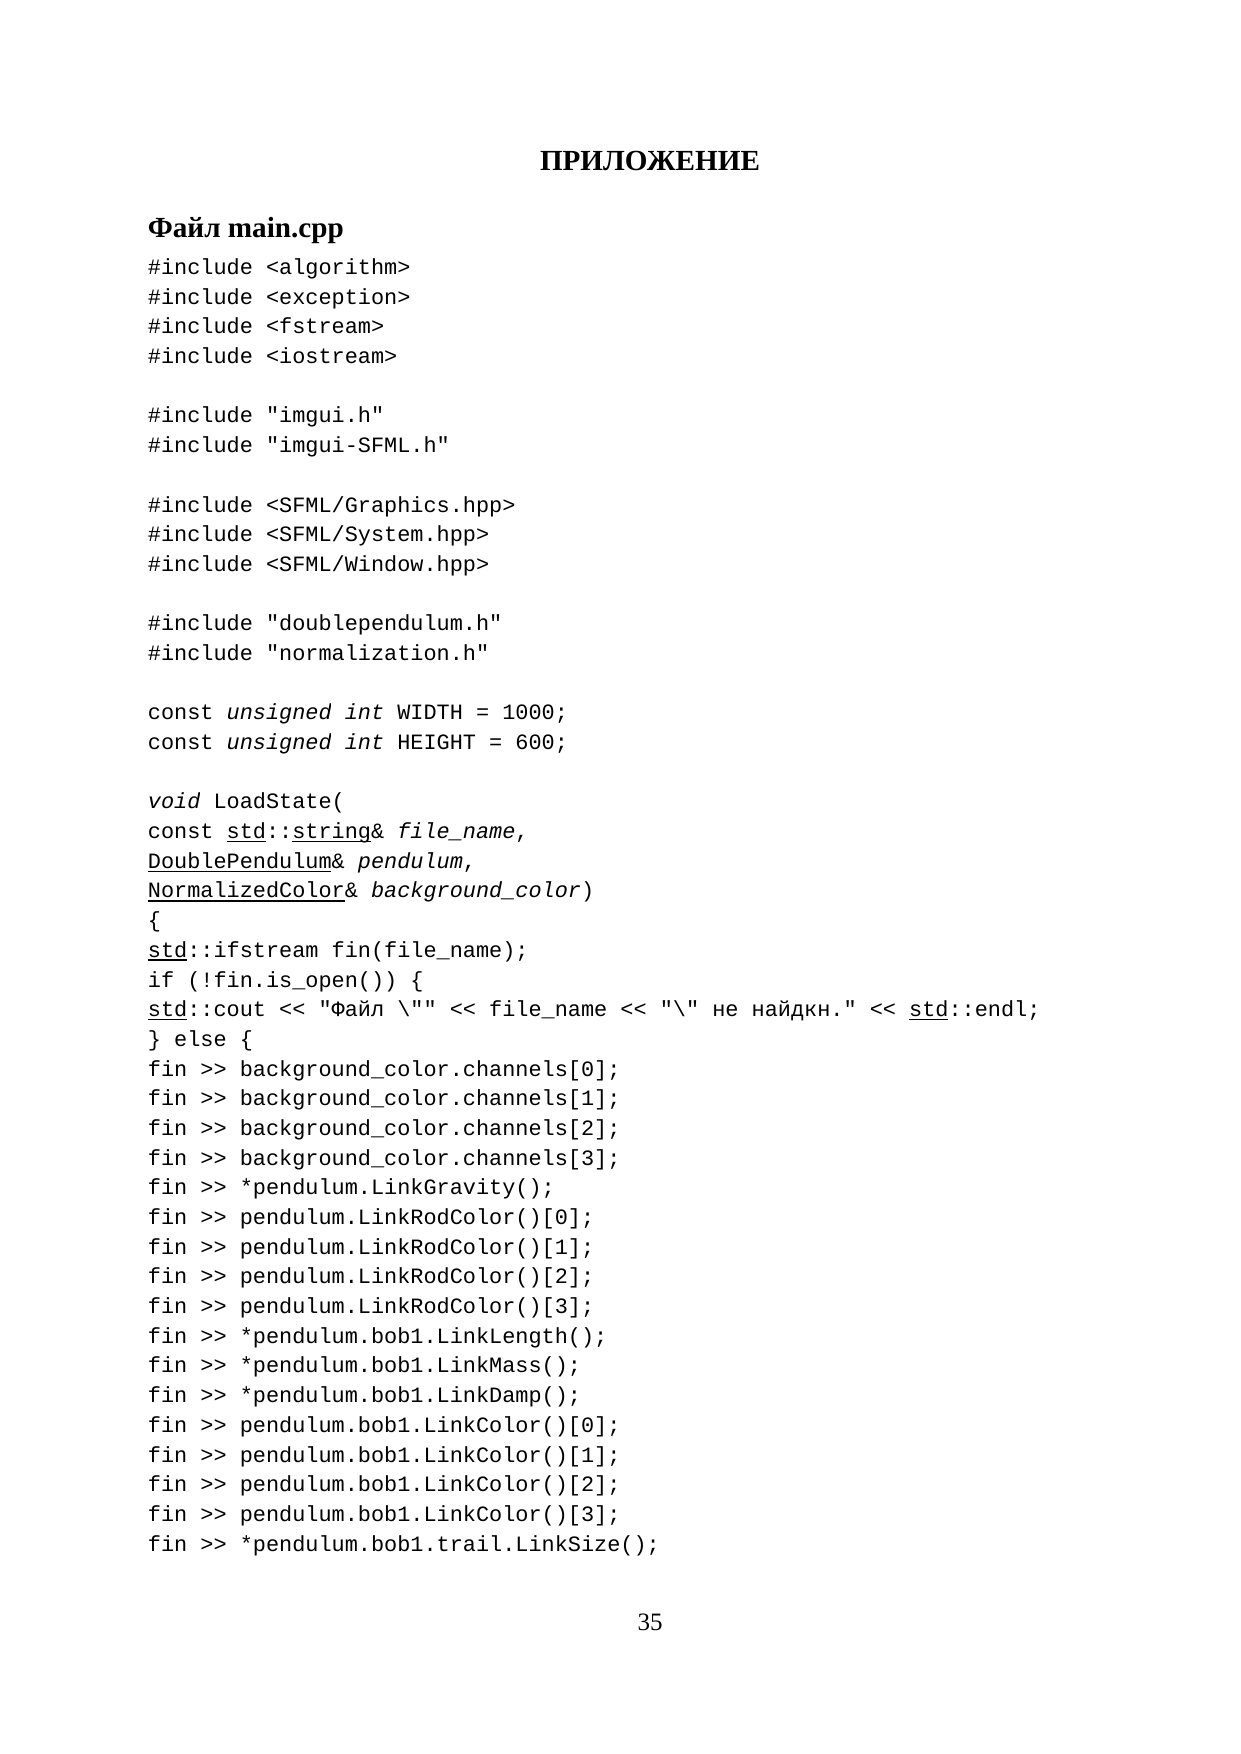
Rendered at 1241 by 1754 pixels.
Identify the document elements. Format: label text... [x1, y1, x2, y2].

text std::ifstream fin(file_name); [148, 934, 1152, 964]
text fin >> *pendulum.bob1.trail.LinkSize(); [148, 1528, 1152, 1558]
text fin >> pendulum.LinkRodColor()[3]; [148, 1290, 1152, 1320]
text fin >> pendulum.LinkRodColor()[2]; [148, 1261, 1152, 1290]
text #include <fstream> [148, 311, 1152, 340]
text #include <SFML/Graphics.hpp> [148, 489, 1152, 518]
text fin >> background_color.channels[0]; [148, 1053, 1152, 1083]
text fin >> pendulum.bob1.LinkColor()[3]; [148, 1498, 1152, 1528]
text #include <SFML/Window.hpp> [148, 548, 1152, 578]
text #include <iostream> [148, 340, 1152, 370]
text DoublePendulum& pendulum, [148, 845, 1152, 875]
text #include "imgui.h" [148, 400, 1152, 429]
text const std::string& file_name, [148, 815, 1152, 845]
text #include "normalization.h" [148, 637, 1152, 667]
text fin >> pendulum.LinkRodColor()[0]; [148, 1201, 1152, 1231]
text fin >> background_color.channels[3]; [148, 1142, 1152, 1172]
text std::cout << "Файл \"" << file_name << "\" не найдкн." << std::endl; [148, 993, 1152, 1023]
text NormalizedColor& background_color) [148, 875, 1152, 904]
text fin >> *pendulum.bob1.LinkLength(); [148, 1320, 1152, 1350]
text fin >> *pendulum.LinkGravity(); [148, 1172, 1152, 1201]
text const unsigned int WIDTH = 1000; [148, 697, 1152, 726]
text #include <algorithm> [148, 256, 1152, 281]
text fin >> pendulum.LinkRodColor()[1]; [148, 1231, 1152, 1261]
text fin >> background_color.channels[1]; [148, 1083, 1152, 1112]
text #include "doublependulum.h" [148, 608, 1152, 637]
text fin >> *pendulum.bob1.LinkMass(); [148, 1350, 1152, 1379]
text #include <SFML/System.hpp> [148, 518, 1152, 548]
text #include "imgui-SFML.h" [148, 429, 1152, 459]
text const unsigned int HEIGHT = 600; [148, 726, 1152, 756]
text void LoadState( [148, 786, 1152, 815]
text fin >> pendulum.bob1.LinkColor()[0]; [148, 1409, 1152, 1439]
subtitle Файл main.cpp [148, 210, 1152, 244]
text { [148, 904, 1152, 934]
text } else { [148, 1023, 1152, 1053]
text fin >> pendulum.bob1.LinkColor()[2]; [148, 1468, 1152, 1498]
text #include <exception> [148, 281, 1152, 311]
text if (!fin.is_open()) { [148, 964, 1152, 993]
text fin >> background_color.channels[2]; [148, 1112, 1152, 1142]
text fin >> pendulum.bob1.LinkColor()[1]; [148, 1439, 1152, 1468]
subtitle ПРИЛОЖЕНИЕ [148, 143, 1152, 177]
text fin >> *pendulum.bob1.LinkDamp(); [148, 1379, 1152, 1409]
